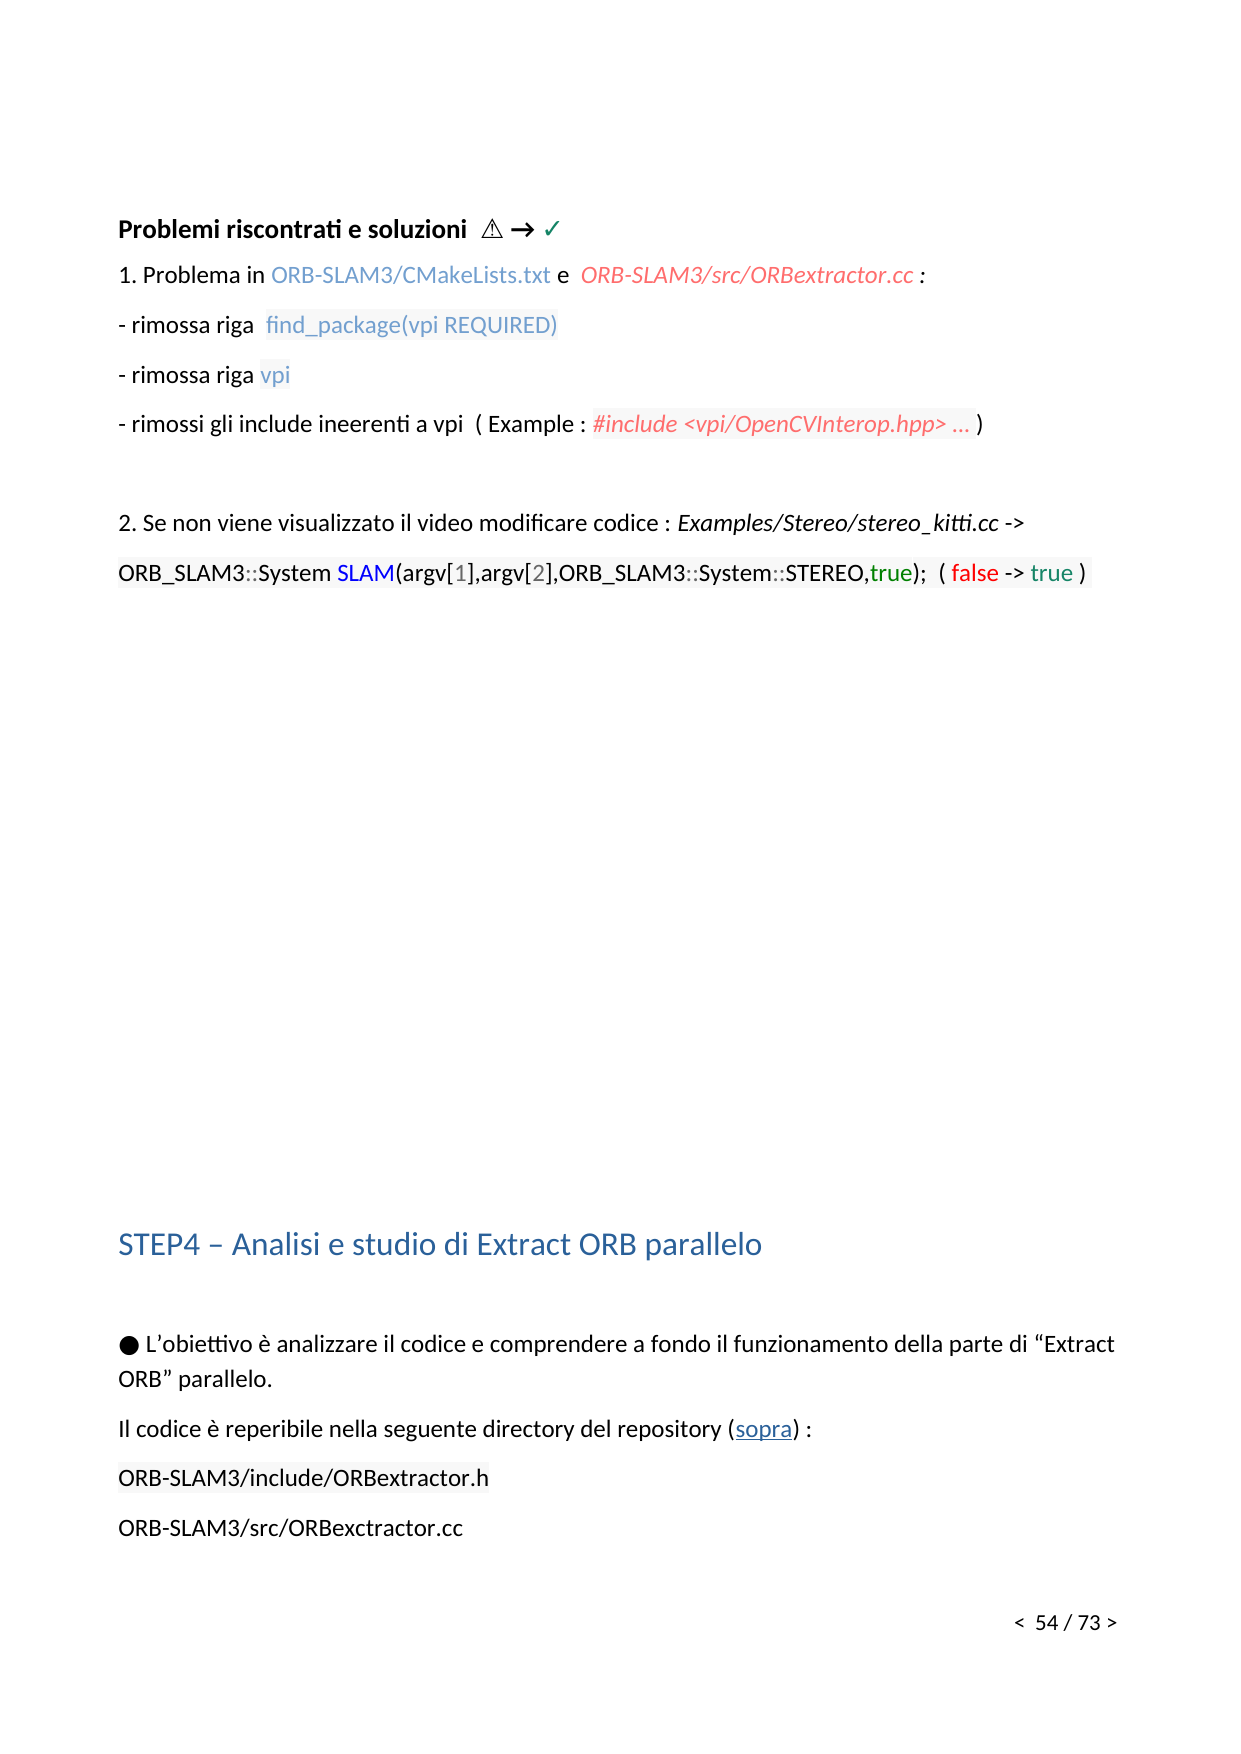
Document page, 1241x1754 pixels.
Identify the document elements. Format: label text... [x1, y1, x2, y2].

text 2. Se non viene visualizzato il video modificare codice : Examples/Stereo/stereo_kitti.cc -> [118, 507, 1122, 538]
text Il codice è reperibile nella seguente directory del repository (sopra) : [118, 1413, 1122, 1443]
text ORB_SLAM3::System SLAM(argv[1],argv[2],ORB_SLAM3::System::STEREO,true); ( false -> true ) [118, 557, 1122, 588]
text ● L’obiettivo è analizzare il codice e comprendere a fondo il funzionamento della parte di “Extract ORB” parallelo. [118, 1328, 1122, 1394]
subtitle STEP4 – Analisi e studio di Extract ORB parallelo [118, 1222, 1122, 1263]
subtitle Problemi riscontrati e soluzioni ⚠ → ✓ [118, 212, 1122, 245]
text - rimossa riga find_package(vpi REQUIRED) [118, 309, 1122, 340]
text - rimossi gli include ineerenti a vpi ( Example : #include <vpi/OpenCVInterop.hpp> … ) [118, 408, 1122, 439]
text ORB-SLAM3/src/ORBexctractor.cc [118, 1512, 1122, 1542]
text - rimossa riga vpi [118, 359, 1122, 389]
text 1. Problema in ORB-SLAM3/CMakeLists.txt e ORB-SLAM3/src/ORBextractor.cc : [118, 259, 1122, 290]
text ORB-SLAM3/include/ORBextractor.h [118, 1462, 1122, 1493]
